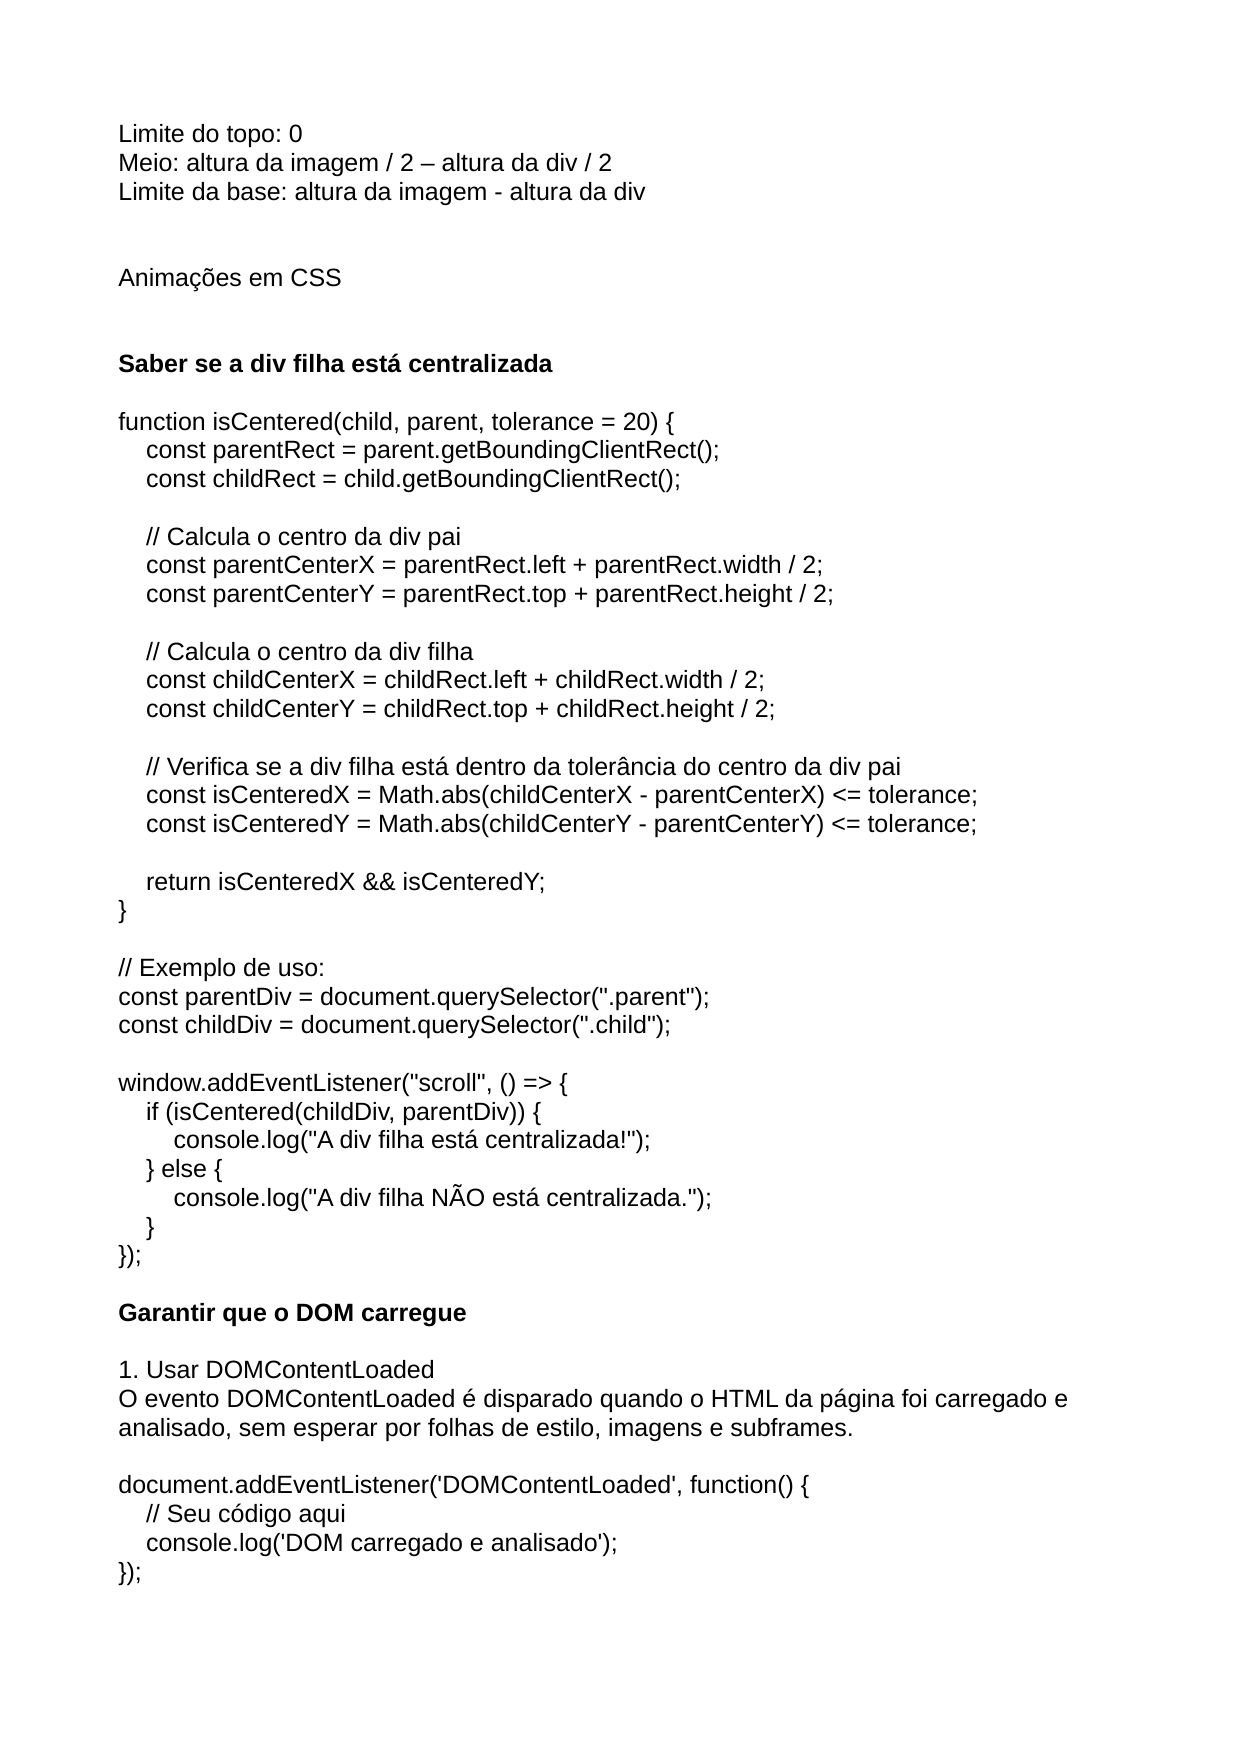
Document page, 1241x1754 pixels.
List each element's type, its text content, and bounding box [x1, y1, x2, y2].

text O evento DOMContentLoaded é disparado quando o HTML da página foi carregado e analisado, sem esperar por folhas de estilo, imagens e subframes. [118, 1384, 1122, 1442]
text // Calcula o centro da div pai [118, 522, 1122, 550]
text document.addEventListener('DOMContentLoaded', function() { [118, 1470, 1122, 1499]
text // Verifica se a div filha está dentro da tolerância do centro da div pai [118, 752, 1122, 780]
text } else { [118, 1154, 1122, 1183]
text } [118, 1212, 1122, 1240]
text }); [118, 1240, 1122, 1269]
text Limite da base: altura da imagem - altura da div [118, 177, 1122, 205]
text function isCentered(child, parent, tolerance = 20) { [118, 407, 1122, 435]
text const isCenteredY = Math.abs(childCenterY - parentCenterY) <= tolerance; [118, 809, 1122, 838]
text const childCenterY = childRect.top + childRect.height / 2; [118, 694, 1122, 723]
text }); [118, 1557, 1122, 1585]
text Garantir que o DOM carregue [118, 1298, 1122, 1327]
text } [118, 895, 1122, 924]
text const isCenteredX = Math.abs(childCenterX - parentCenterX) <= tolerance; [118, 780, 1122, 809]
text window.addEventListener("scroll", () => { [118, 1068, 1122, 1097]
text // Calcula o centro da div filha [118, 637, 1122, 665]
text Limite do topo: 0 [118, 118, 1122, 148]
text const childCenterX = childRect.left + childRect.width / 2; [118, 665, 1122, 694]
text Meio: altura da imagem / 2 – altura da div / 2 [118, 148, 1122, 177]
text 1. Usar DOMContentLoaded [118, 1355, 1122, 1384]
text Animações em CSS [118, 263, 1122, 292]
text // Seu código aqui [118, 1499, 1122, 1528]
text console.log("A div filha NÃO está centralizada."); [118, 1183, 1122, 1212]
text const childDiv = document.querySelector(".child"); [118, 1010, 1122, 1039]
text console.log('DOM carregado e analisado'); [118, 1528, 1122, 1557]
text const parentCenterX = parentRect.left + parentRect.width / 2; [118, 550, 1122, 579]
text // Exemplo de uso: [118, 953, 1122, 982]
text const parentDiv = document.querySelector(".parent"); [118, 982, 1122, 1010]
text const parentCenterY = parentRect.top + parentRect.height / 2; [118, 579, 1122, 608]
text const childRect = child.getBoundingClientRect(); [118, 464, 1122, 493]
text console.log("A div filha está centralizada!"); [118, 1125, 1122, 1154]
text const parentRect = parent.getBoundingClientRect(); [118, 435, 1122, 464]
text Saber se a div filha está centralizada [118, 349, 1122, 378]
text if (isCentered(childDiv, parentDiv)) { [118, 1097, 1122, 1125]
text return isCenteredX && isCenteredY; [118, 867, 1122, 895]
